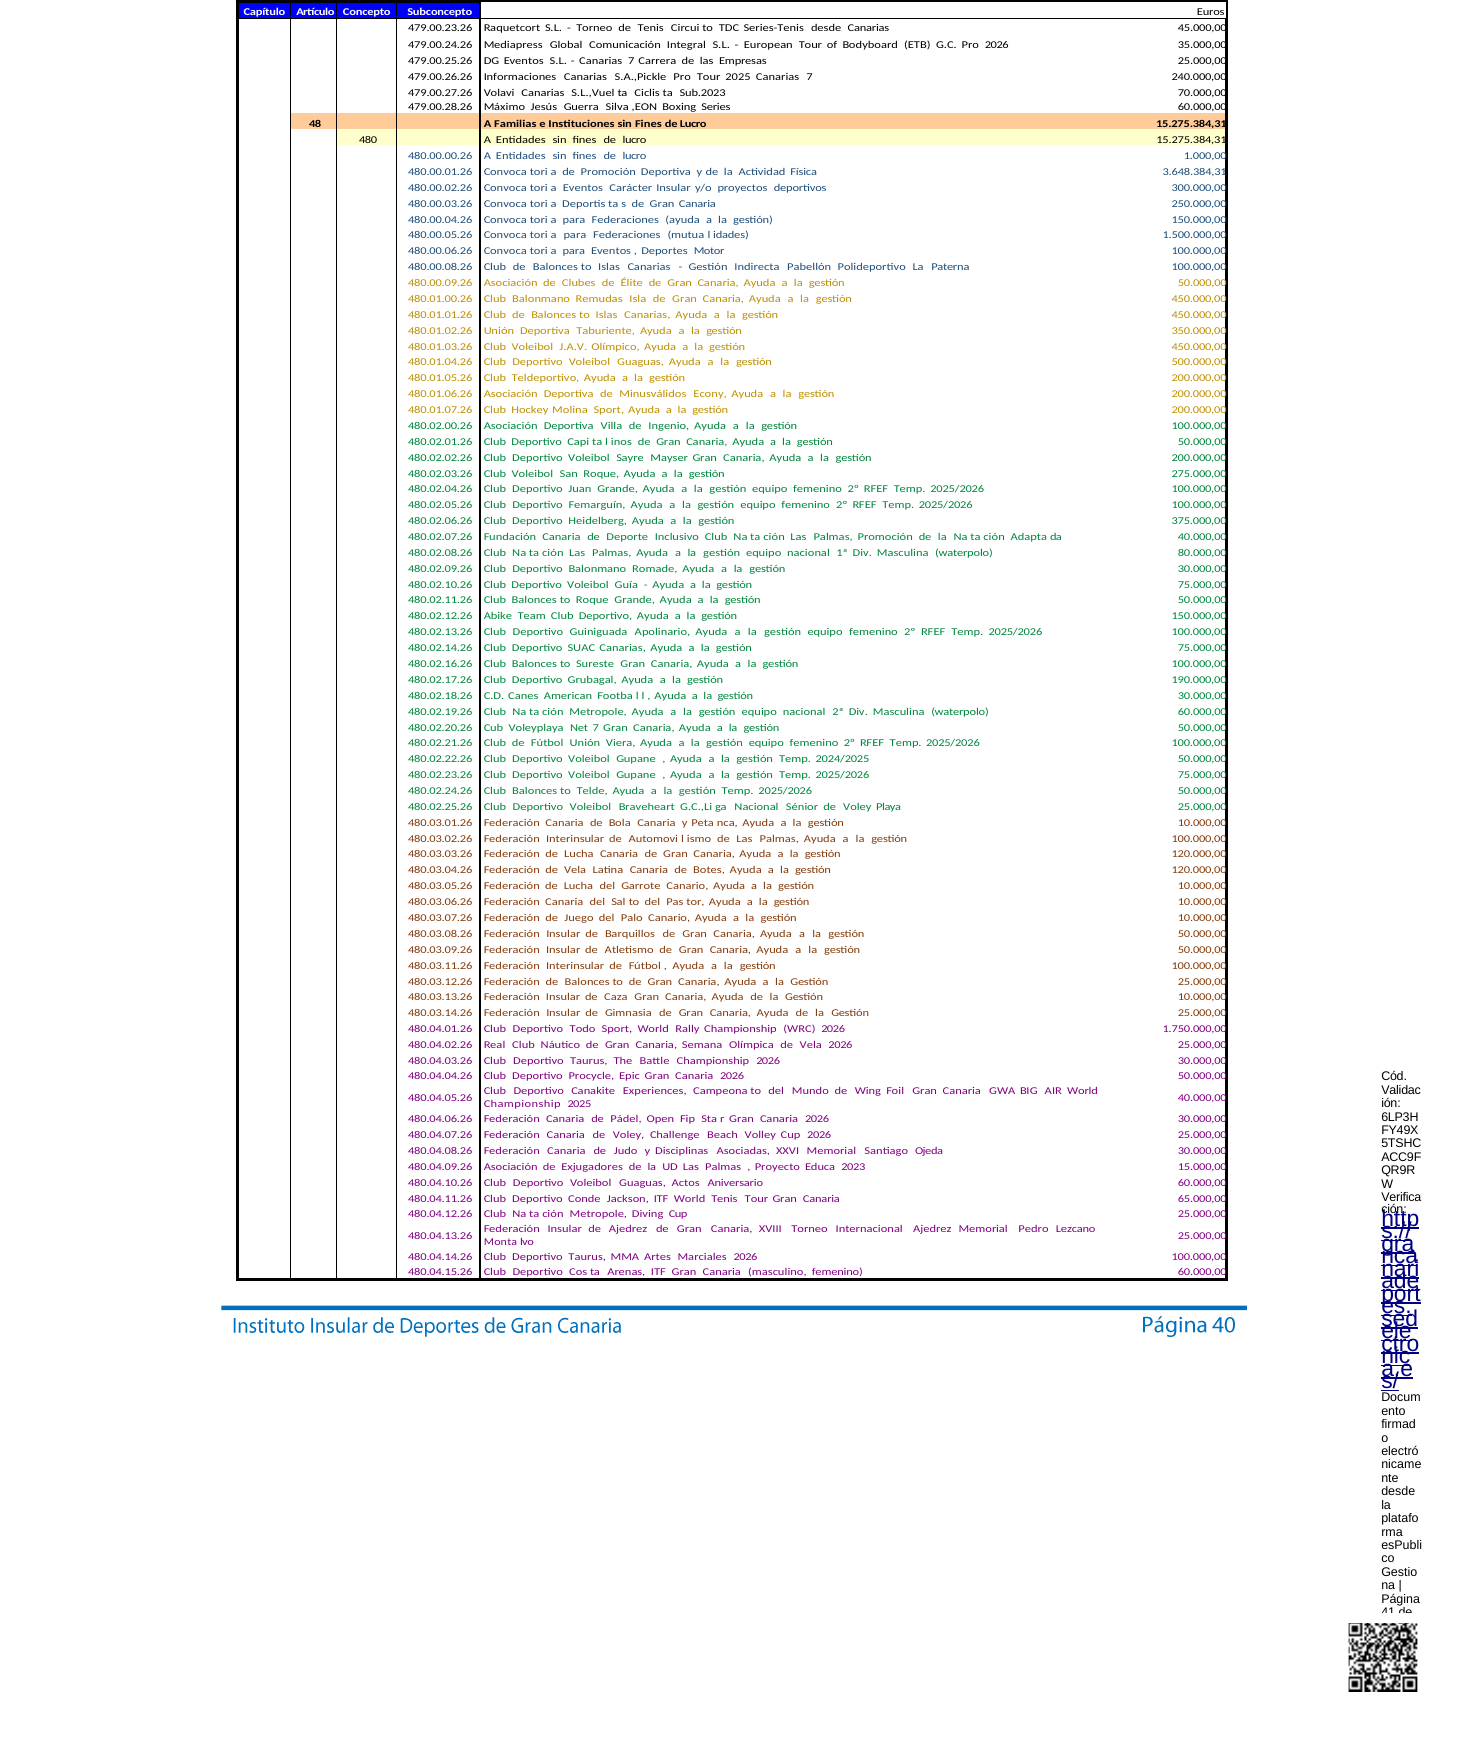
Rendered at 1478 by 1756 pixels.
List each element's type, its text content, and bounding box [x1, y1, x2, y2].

table_cell 480.02.25.26 [397, 797, 479, 813]
table_cell 15.000,00 [1127, 1157, 1225, 1173]
table_cell [397, 130, 479, 145]
table_cell 480.04.11.26 [397, 1189, 479, 1204]
table_cell 480.02.09.26 [397, 559, 479, 575]
table_cell 480.03.14.26 [397, 1003, 479, 1019]
table_cell 30.000,00 [1127, 1110, 1225, 1125]
table_cell 15.275.384,31 [1127, 130, 1225, 145]
table_cell 200.000,00 [1127, 369, 1225, 384]
table_cell [337, 113, 396, 129]
table_cell Convoca tori a Deportis ta s de Gran Canaria [481, 194, 1127, 210]
table_cell 75.000,00 [1127, 575, 1225, 591]
table_cell 120.000,00 [1127, 861, 1225, 876]
table_cell Asociación Deportiva Villa de Ingenio, Ayuda a la gestión [481, 416, 1127, 432]
table_cell Club Balonces to Sureste Gran Canaria, Ayuda a la gestión [481, 654, 1127, 670]
table_cell 75.000,00 [1127, 765, 1225, 781]
table_cell 480.02.18.26 [397, 686, 479, 702]
table_cell Club Deportivo Balonmano Romade, Ayuda a la gestión [481, 559, 1127, 575]
table_cell 450.000,00 [1127, 289, 1225, 305]
table_cell 480.00.01.26 [397, 162, 479, 178]
table_cell 480.03.08.26 [397, 924, 479, 940]
table_cell 480.03.09.26 [397, 940, 479, 956]
table_cell 480.00.00.26 [397, 145, 479, 162]
table_cell 480.03.07.26 [397, 908, 479, 924]
table_cell [397, 113, 479, 129]
table_cell Club Deportivo Voleibol Gupane , Ayuda a la gestión Temp. 2024/2025 [481, 749, 1127, 765]
table_cell 50.000,00 [1127, 940, 1225, 956]
table_cell Federación Canaria del Sal to del Pas tor, Ayuda a la gestión [481, 892, 1127, 908]
table_cell Club Deportivo SUAC Canarias, Ayuda a la gestión [481, 638, 1127, 654]
table_cell 480.02.21.26 [397, 734, 479, 749]
table_cell 100.000,00 [1127, 956, 1225, 972]
table_cell 25.000,00 [1127, 1125, 1225, 1141]
table_cell 150.000,00 [1127, 210, 1225, 226]
table_cell 200.000,00 [1127, 384, 1225, 400]
table_cell Federación Insular de Atletismo de Gran Canaria, Ayuda a la gestión [481, 940, 1127, 956]
table_cell 480.00.02.26 [397, 178, 479, 194]
table_cell Club Voleibol J.A.V. Olímpico, Ayuda a la gestión [481, 337, 1127, 353]
table_cell 25.000,00 [1127, 51, 1225, 67]
table_header Capítulo [239, 3, 290, 18]
table_cell 100.000,00 [1127, 241, 1225, 257]
table_cell Club Na ta ción Las Palmas, Ayuda a la gestión equipo nacional 1ª Div. Masculina (waterpolo) [481, 543, 1127, 559]
table_cell 60.000,00 [1127, 1263, 1225, 1278]
table_cell 1.750.000,00 [1127, 1019, 1225, 1035]
table_cell 25.000,00 [1127, 1220, 1225, 1248]
table_cell 100.000,00 [1127, 480, 1225, 495]
table_cell Federación Canaria de Pádel, Open Fip Sta r Gran Canaria 2026 [481, 1110, 1127, 1125]
table_cell Club Deportivo Voleibol Guaguas, Actos Aniversario [481, 1173, 1127, 1189]
table_cell Club Deportivo Voleibol Guía - Ayuda a la gestión [481, 575, 1127, 591]
table_cell 65.000,00 [1127, 1189, 1225, 1204]
table_cell Club Deportivo Canakite Experiences, Campeona to del Mundo de Wing Foil Gran Canaria GWA BIG AIR World Championship 2025 [481, 1082, 1127, 1110]
table_cell A Entidades sin fines de lucro [481, 130, 1127, 145]
table_cell Convoca tori a Eventos Carácter Insular y/o proyectos deportivos [481, 178, 1127, 194]
table_cell 480.03.05.26 [397, 876, 479, 892]
table_cell Convoca tori a de Promoción Deportiva y de la Actividad Física [481, 162, 1127, 178]
table_cell 479.00.24.26 [397, 35, 479, 51]
table_cell [291, 130, 336, 1278]
table_cell 50.000,00 [1127, 591, 1225, 607]
table_cell 480.00.03.26 [397, 194, 479, 210]
table_cell Federación Insular de Caza Gran Canaria, Ayuda de la Gestión [481, 988, 1127, 1003]
table_cell 50.000,00 [1127, 273, 1225, 289]
table_cell 60.000,00 [1127, 99, 1225, 113]
table_cell 48 [291, 113, 336, 129]
table_cell 1.000,00 [1127, 145, 1225, 162]
table_cell Club Deportivo Heidelberg, Ayuda a la gestión [481, 511, 1127, 527]
table_cell 25.000,00 [1127, 1003, 1225, 1019]
table_header Artículo [291, 3, 336, 18]
table_cell Club Deportivo Guiniguada Apolinario, Ayuda a la gestión equipo femenino 2º RFEF Temp. 2025/2026 [481, 623, 1127, 638]
table_cell 480.04.05.26 [397, 1082, 479, 1110]
table_cell 200.000,00 [1127, 400, 1225, 416]
table_cell Club Deportivo Voleibol Sayre Mayser Gran Canaria, Ayuda a la gestíón [481, 448, 1127, 464]
table_cell Asociación de Exjugadores de la UD Las Palmas , Proyecto Educa 2023 [481, 1157, 1127, 1173]
table_cell 480.04.08.26 [397, 1141, 479, 1157]
table_cell Club Deportivo Grubagal, Ayuda a la gestión [481, 670, 1127, 686]
table_cell 480.04.02.26 [397, 1035, 479, 1051]
table_cell 480.02.12.26 [397, 607, 479, 622]
table_cell 480.02.22.26 [397, 749, 479, 765]
table_cell 480.01.01.26 [397, 305, 479, 321]
table_cell Federación de Lucha del Garrote Canario, Ayuda a la gestión [481, 876, 1127, 892]
table_cell Club de Balonces to Islas Canarias, Ayuda a la gestión [481, 305, 1127, 321]
table_cell Federación Canaria de Bola Canaria y Peta nca, Ayuda a la gestión [481, 813, 1127, 829]
table_cell 80.000,00 [1127, 543, 1225, 559]
table_cell Volavi Canarias S.L.,Vuel ta Ciclis ta Sub.2023 [481, 83, 1127, 99]
table_cell 480.04.06.26 [397, 1110, 479, 1125]
text Cód. Validación: 6LP3HFY49X5TSHCACC9FQR9RW [1381, 1070, 1422, 1191]
table_cell Club de Balonces to Islas Canarias - Gestión Indirecta Pabellón Polideportivo La Paterna [481, 258, 1127, 273]
table_cell Club Voleibol San Roque, Ayuda a la gestión [481, 464, 1127, 479]
table_cell A Familias e Instituciones sin Fines de Lucro [481, 113, 1127, 129]
table_cell 480.00.08.26 [397, 258, 479, 273]
table_cell 480.04.14.26 [397, 1248, 479, 1263]
table_cell Convoca tori a para Federaciones (mutua l idades) [481, 226, 1127, 241]
table_cell 450.000,00 [1127, 305, 1225, 321]
text Verificación: https://grancanariadeportes.sedelectronica.es/ [1381, 1191, 1422, 1391]
table_cell 480.03.13.26 [397, 988, 479, 1003]
table_cell 480.00.04.26 [397, 210, 479, 226]
table_cell 275.000,00 [1127, 464, 1225, 479]
table_cell 240.000,00 [1127, 67, 1225, 83]
table_cell 190.000,00 [1127, 670, 1225, 686]
table_cell 50.000,00 [1127, 718, 1225, 733]
table_cell 50.000,00 [1127, 749, 1225, 765]
table_cell 10.000,00 [1127, 813, 1225, 829]
table_cell 479.00.26.26 [397, 67, 479, 83]
table_cell A Entidades sin fines de lucro [481, 145, 1127, 162]
table_cell 480.03.06.26 [397, 892, 479, 908]
table_cell 480.02.00.26 [397, 416, 479, 432]
table_cell Club Na ta ción Metropole, Diving Cup [481, 1205, 1127, 1219]
table_cell Club Deportivo Taurus, MMA Artes Marciales 2026 [481, 1248, 1127, 1263]
table_cell 480.02.03.26 [397, 464, 479, 479]
table_cell Club Deportivo Juan Grande, Ayuda a la gestión equipo femenino 2º RFEF Temp. 2025/2026 [481, 480, 1127, 495]
table_cell DG Eventos S.L. - Canarias 7 Carrera de las Empresas [481, 51, 1127, 67]
table_cell 50.000,00 [1127, 781, 1225, 797]
table_cell 479.00.28.26 [397, 99, 479, 113]
table_cell 100.000,00 [1127, 829, 1225, 845]
table_cell Cub Voleyplaya Net 7 Gran Canaria, Ayuda a la gestión [481, 718, 1127, 733]
table_header Concepto [337, 3, 396, 18]
table_cell 480.01.03.26 [397, 337, 479, 353]
table_cell 25.000,00 [1127, 1205, 1225, 1219]
table_cell 70.000,00 [1127, 83, 1225, 99]
table_cell Club Deportivo Femarguín, Ayuda a la gestión equipo femenino 2º RFEF Temp. 2025/2026 [481, 495, 1127, 511]
table_cell Convoca tori a para Eventos , Deportes Motor [481, 241, 1127, 257]
table_cell 480.03.11.26 [397, 956, 479, 972]
table_cell 480.03.02.26 [397, 829, 479, 845]
table_cell 480.01.05.26 [397, 369, 479, 384]
table_cell 10.000,00 [1127, 908, 1225, 924]
table_cell 45.000,00 [1127, 19, 1225, 35]
table_cell 100.000,00 [1127, 1248, 1225, 1263]
table_cell 480.02.24.26 [397, 781, 479, 797]
table_cell [337, 19, 396, 113]
table_cell Asociación de Clubes de Élite de Gran Canaria, Ayuda a la gestión [481, 273, 1127, 289]
table_cell 480.01.07.26 [397, 400, 479, 416]
table_cell Mediapress Global Comunicación Integral S.L. - European Tour of Bodyboard (ETB) G.C. Pro 2026 [481, 35, 1127, 51]
table_cell 10.000,00 [1127, 892, 1225, 908]
table_cell Club Deportivo Voleibol Guaguas, Ayuda a la gestión [481, 353, 1127, 368]
table_cell Federación de Balonces to de Gran Canaria, Ayuda a la Gestión [481, 972, 1127, 987]
table_cell Federación Interinsular de Fútbol , Ayuda a la gestión [481, 956, 1127, 972]
table_cell 480 [337, 130, 396, 145]
table_cell 480.02.11.26 [397, 591, 479, 607]
table_cell Club Balonces to Roque Grande, Ayuda a la gestión [481, 591, 1127, 607]
table_cell [239, 19, 290, 1278]
table_header Euros [481, 2, 1226, 18]
table_cell 100.000,00 [1127, 734, 1225, 749]
table_cell 30.000,00 [1127, 686, 1225, 702]
table_cell 480.02.20.26 [397, 718, 479, 733]
table_cell 480.02.10.26 [397, 575, 479, 591]
table_cell Club Deportivo Voleibol Braveheart G.C.,Li ga Nacional Sénior de Voley Playa [481, 797, 1127, 813]
table_cell 25.000,00 [1127, 797, 1225, 813]
table_cell 30.000,00 [1127, 1051, 1225, 1067]
table_cell [337, 145, 396, 1278]
table_cell Federación de Vela Latina Canaria de Botes, Ayuda a la gestión [481, 861, 1127, 876]
table_cell Federación Insular de Barquillos de Gran Canaria, Ayuda a la gestión [481, 924, 1127, 940]
table_cell [291, 19, 336, 113]
table_cell 480.04.12.26 [397, 1205, 479, 1219]
table_cell 480.02.19.26 [397, 702, 479, 718]
table_cell 35.000,00 [1127, 35, 1225, 51]
table_cell Club Balonmano Remudas Isla de Gran Canaria, Ayuda a la gestión [481, 289, 1127, 305]
table_cell 100.000,00 [1127, 416, 1225, 432]
table_cell Club Na ta ción Metropole, Ayuda a la gestión equipo nacional 2ª Div. Masculina (waterpolo) [481, 702, 1127, 718]
table_cell 480.04.01.26 [397, 1019, 479, 1035]
table_cell 25.000,00 [1127, 972, 1225, 987]
table_cell 480.04.15.26 [397, 1263, 479, 1278]
table_cell 479.00.25.26 [397, 51, 479, 67]
table_cell 480.00.05.26 [397, 226, 479, 241]
table_cell Unión Deportiva Taburiente, Ayuda a la gestión [481, 321, 1127, 337]
table_cell 480.04.03.26 [397, 1051, 479, 1067]
table_cell 350.000,00 [1127, 321, 1225, 337]
table_cell Convoca tori a para Federaciones (ayuda a la gestión) [481, 210, 1127, 226]
table_cell 250.000,00 [1127, 194, 1225, 210]
table_cell Federación Canaria de Judo y Disciplinas Asociadas, XXVI Memorial Santiago Ojeda [481, 1141, 1127, 1157]
table_cell 60.000,00 [1127, 702, 1225, 718]
table_cell 50.000,00 [1127, 432, 1225, 448]
table_cell 75.000,00 [1127, 638, 1225, 654]
table_cell 480.02.13.26 [397, 623, 479, 638]
table_cell 480.03.03.26 [397, 845, 479, 861]
table_cell 200.000,00 [1127, 448, 1225, 464]
table_cell 480.01.04.26 [397, 353, 479, 368]
table_cell Máximo Jesús Guerra Silva ,EON Boxing Series [481, 99, 1127, 113]
table_cell 480.03.04.26 [397, 861, 479, 876]
table_cell Federación de Lucha Canaria de Gran Canaria, Ayuda a la gestión [481, 845, 1127, 861]
table_cell 480.02.23.26 [397, 765, 479, 781]
table_cell 480.00.06.26 [397, 241, 479, 257]
table_cell Federación Canaria de Voley, Challenge Beach Volley Cup 2026 [481, 1125, 1127, 1141]
table_cell Club Deportivo Conde Jackson, ITF World Tenis Tour Gran Canaria [481, 1189, 1127, 1204]
table_cell 479.00.23.26 [397, 19, 479, 35]
table_cell 120.000,00 [1127, 845, 1225, 861]
table_cell 480.02.01.26 [397, 432, 479, 448]
table_cell 3.648.384,31 [1127, 162, 1225, 178]
table_cell Federación Insular de Gimnasia de Gran Canaria, Ayuda de la Gestión [481, 1003, 1127, 1019]
table_cell 40.000,00 [1127, 1082, 1225, 1110]
table_cell 480.03.01.26 [397, 813, 479, 829]
table_cell 480.04.07.26 [397, 1125, 479, 1141]
table_cell Club Deportivo Voleibol Gupane , Ayuda a la gestión Temp. 2025/2026 [481, 765, 1127, 781]
table_cell 480.02.16.26 [397, 654, 479, 670]
table_cell Abike Team Club Deportivo, Ayuda a la gestión [481, 607, 1127, 622]
table_cell Club Hockey Molina Sport, Ayuda a la gestión [481, 400, 1127, 416]
table_cell 480.04.09.26 [397, 1157, 479, 1173]
table_cell Club de Fútbol Unión Viera, Ayuda a la gestión equipo femenino 2º RFEF Temp. 2025/2026 [481, 734, 1127, 749]
table_cell 40.000,00 [1127, 527, 1225, 543]
table_cell 480.04.13.26 [397, 1220, 479, 1248]
table_cell 480.04.10.26 [397, 1173, 479, 1189]
table_cell Club Balonces to Telde, Ayuda a la gestión Temp. 2025/2026 [481, 781, 1127, 797]
table_cell Raquetcort S.L. - Torneo de Tenis Circui to TDC Series-Tenis desde Canarias [481, 19, 1127, 35]
table_cell 60.000,00 [1127, 1173, 1225, 1189]
table_cell 480.02.04.26 [397, 480, 479, 495]
table_cell 25.000,00 [1127, 1035, 1225, 1051]
table_cell 10.000,00 [1127, 988, 1225, 1003]
table_cell 100.000,00 [1127, 654, 1225, 670]
table_cell Club Deportivo Todo Sport, World Rally Championship (WRC) 2026 [481, 1019, 1127, 1035]
table_cell 480.01.06.26 [397, 384, 479, 400]
table_cell 480.04.04.26 [397, 1067, 479, 1082]
table_cell Real Club Náutico de Gran Canaria, Semana Olímpica de Vela 2026 [481, 1035, 1127, 1051]
table_cell 480.02.17.26 [397, 670, 479, 686]
table_cell 500.000,00 [1127, 353, 1225, 368]
table_cell 480.02.02.26 [397, 448, 479, 464]
table_cell Federación Insular de Ajedrez de Gran Canaria, XVIII Torneo Internacional Ajedrez Memorial Pedro Lezcano Monta lvo [481, 1220, 1127, 1248]
table_cell Club Deportivo Procycle, Epic Gran Canaria 2026 [481, 1067, 1127, 1082]
table_header Subconcepto [397, 3, 479, 18]
table_cell 50.000,00 [1127, 1067, 1225, 1082]
table_cell Federación Interinsular de Automovi l ismo de Las Palmas, Ayuda a la gestión [481, 829, 1127, 845]
table_cell 50.000,00 [1127, 924, 1225, 940]
table_cell Federación de Juego del Palo Canario, Ayuda a la gestión [481, 908, 1127, 924]
table_cell Asociación Deportiva de Minusválidos Econy, Ayuda a la gestión [481, 384, 1127, 400]
table_cell 480.00.09.26 [397, 273, 479, 289]
table_cell 450.000,00 [1127, 337, 1225, 353]
table_cell 15.275.384,31 [1127, 113, 1225, 129]
table_cell 480.02.05.26 [397, 495, 479, 511]
table_cell 100.000,00 [1127, 258, 1225, 273]
table_cell 480.02.06.26 [397, 511, 479, 527]
table_cell Club Teldeportivo, Ayuda a la gestión [481, 369, 1127, 384]
table_cell 480.01.00.26 [397, 289, 479, 305]
table_cell 300.000,00 [1127, 178, 1225, 194]
table_cell 30.000,00 [1127, 559, 1225, 575]
table_cell 100.000,00 [1127, 495, 1225, 511]
table_cell Club Deportivo Taurus, The Battle Championship 2026 [481, 1051, 1127, 1067]
table_cell 150.000,00 [1127, 607, 1225, 622]
table_cell Fundación Canaria de Deporte Inclusivo Club Na ta ción Las Palmas, Promoción de la Na ta ción Adapta da [481, 527, 1127, 543]
table_cell 375.000,00 [1127, 511, 1225, 527]
table_cell Informaciones Canarias S.A.,Pickle Pro Tour 2025 Canarias 7 [481, 67, 1127, 83]
table_cell 10.000,00 [1127, 876, 1225, 892]
table_cell Club Deportivo Capi ta l inos de Gran Canaria, Ayuda a la gestión [481, 432, 1127, 448]
table_cell 479.00.27.26 [397, 83, 479, 99]
table_cell 480.02.14.26 [397, 638, 479, 654]
table_cell C.D. Canes American Footba l l , Ayuda a la gestión [481, 686, 1127, 702]
table_cell 480.02.07.26 [397, 527, 479, 543]
table_cell 30.000,00 [1127, 1141, 1225, 1157]
text Documento firmado electrónicamente desde la plataforma esPublico Gestiona | Página 41 de 109 [1381, 1391, 1422, 1613]
table_cell 100.000,00 [1127, 623, 1225, 638]
table_cell 1.500.000,00 [1127, 226, 1225, 241]
table_cell 480.01.02.26 [397, 321, 479, 337]
table_cell Club Deportivo Cos ta Arenas, ITF Gran Canaria (masculino, femenino) [481, 1263, 1127, 1278]
table_cell 480.02.08.26 [397, 543, 479, 559]
table_cell 480.03.12.26 [397, 972, 479, 987]
